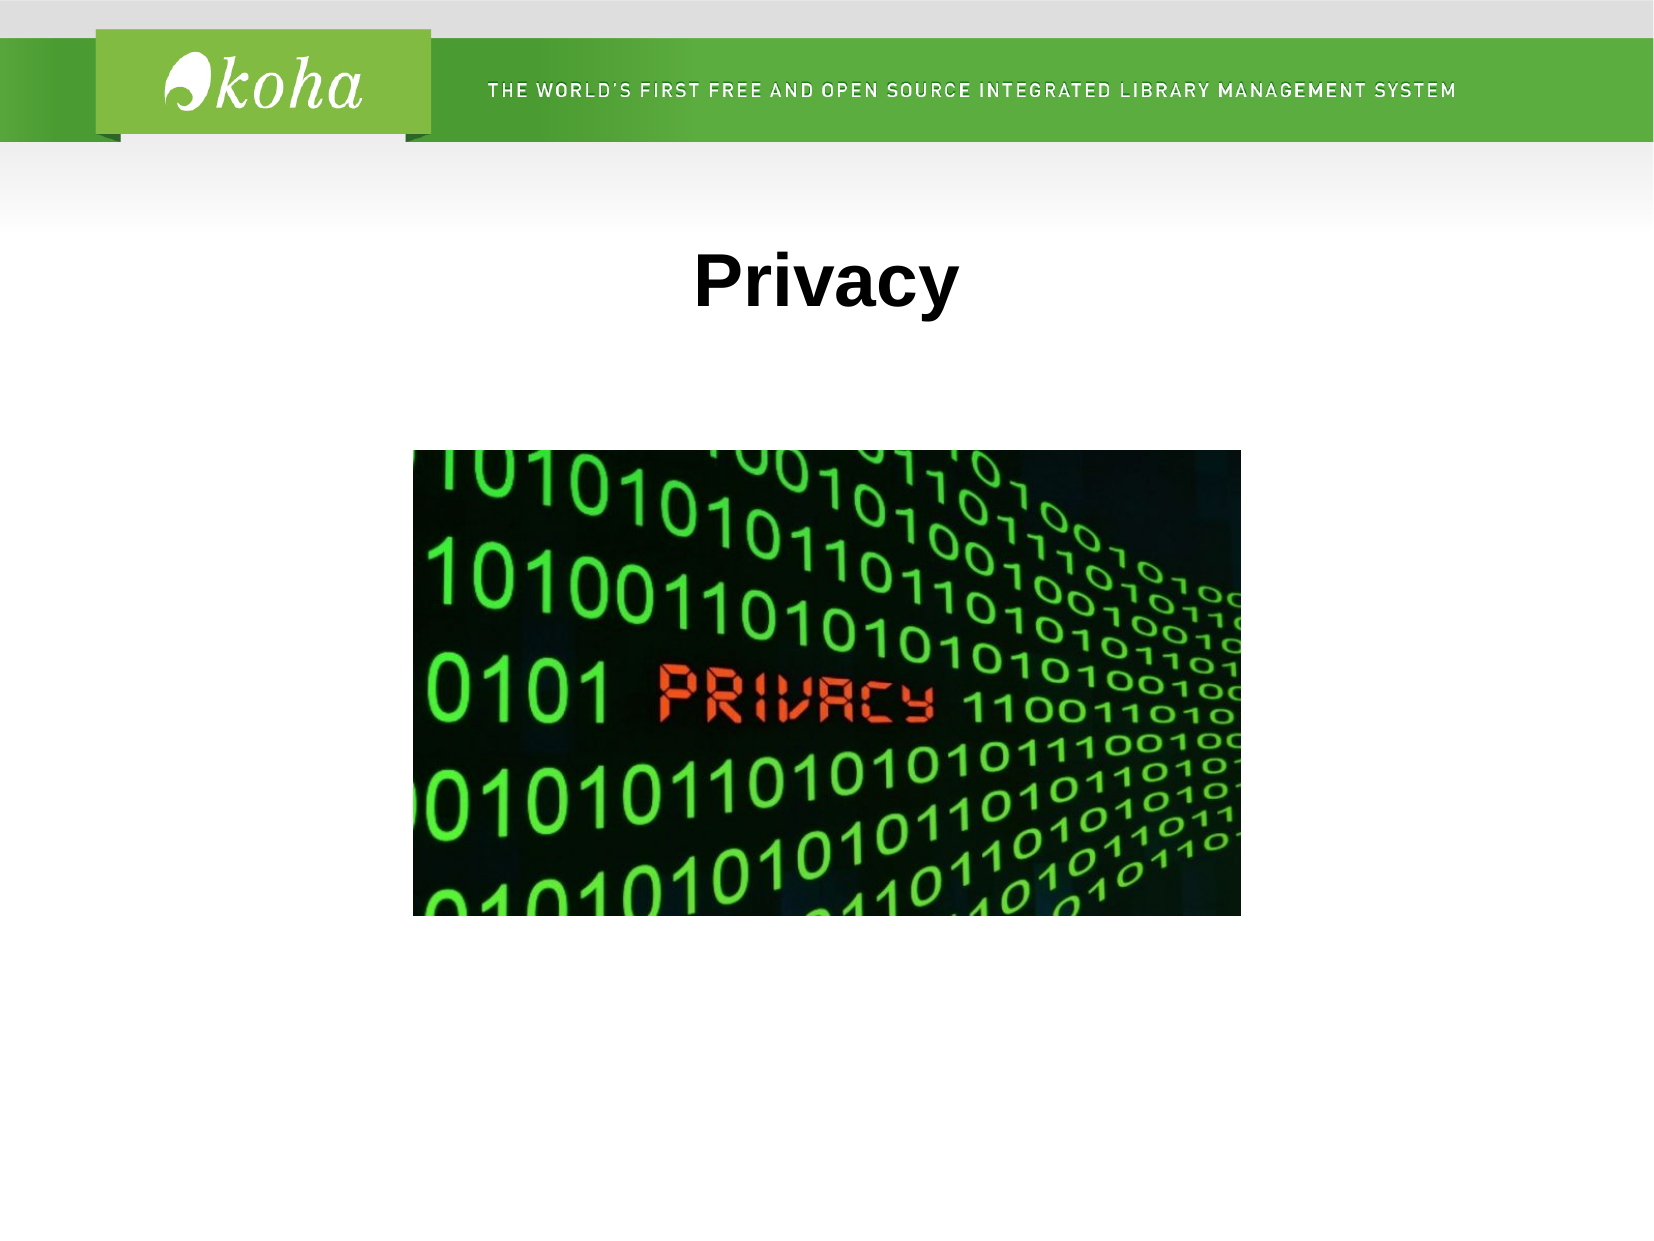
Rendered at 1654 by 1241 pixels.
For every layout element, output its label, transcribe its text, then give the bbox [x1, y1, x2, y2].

title Privacy [82, 177, 1571, 385]
picture [0, 0, 1654, 1241]
